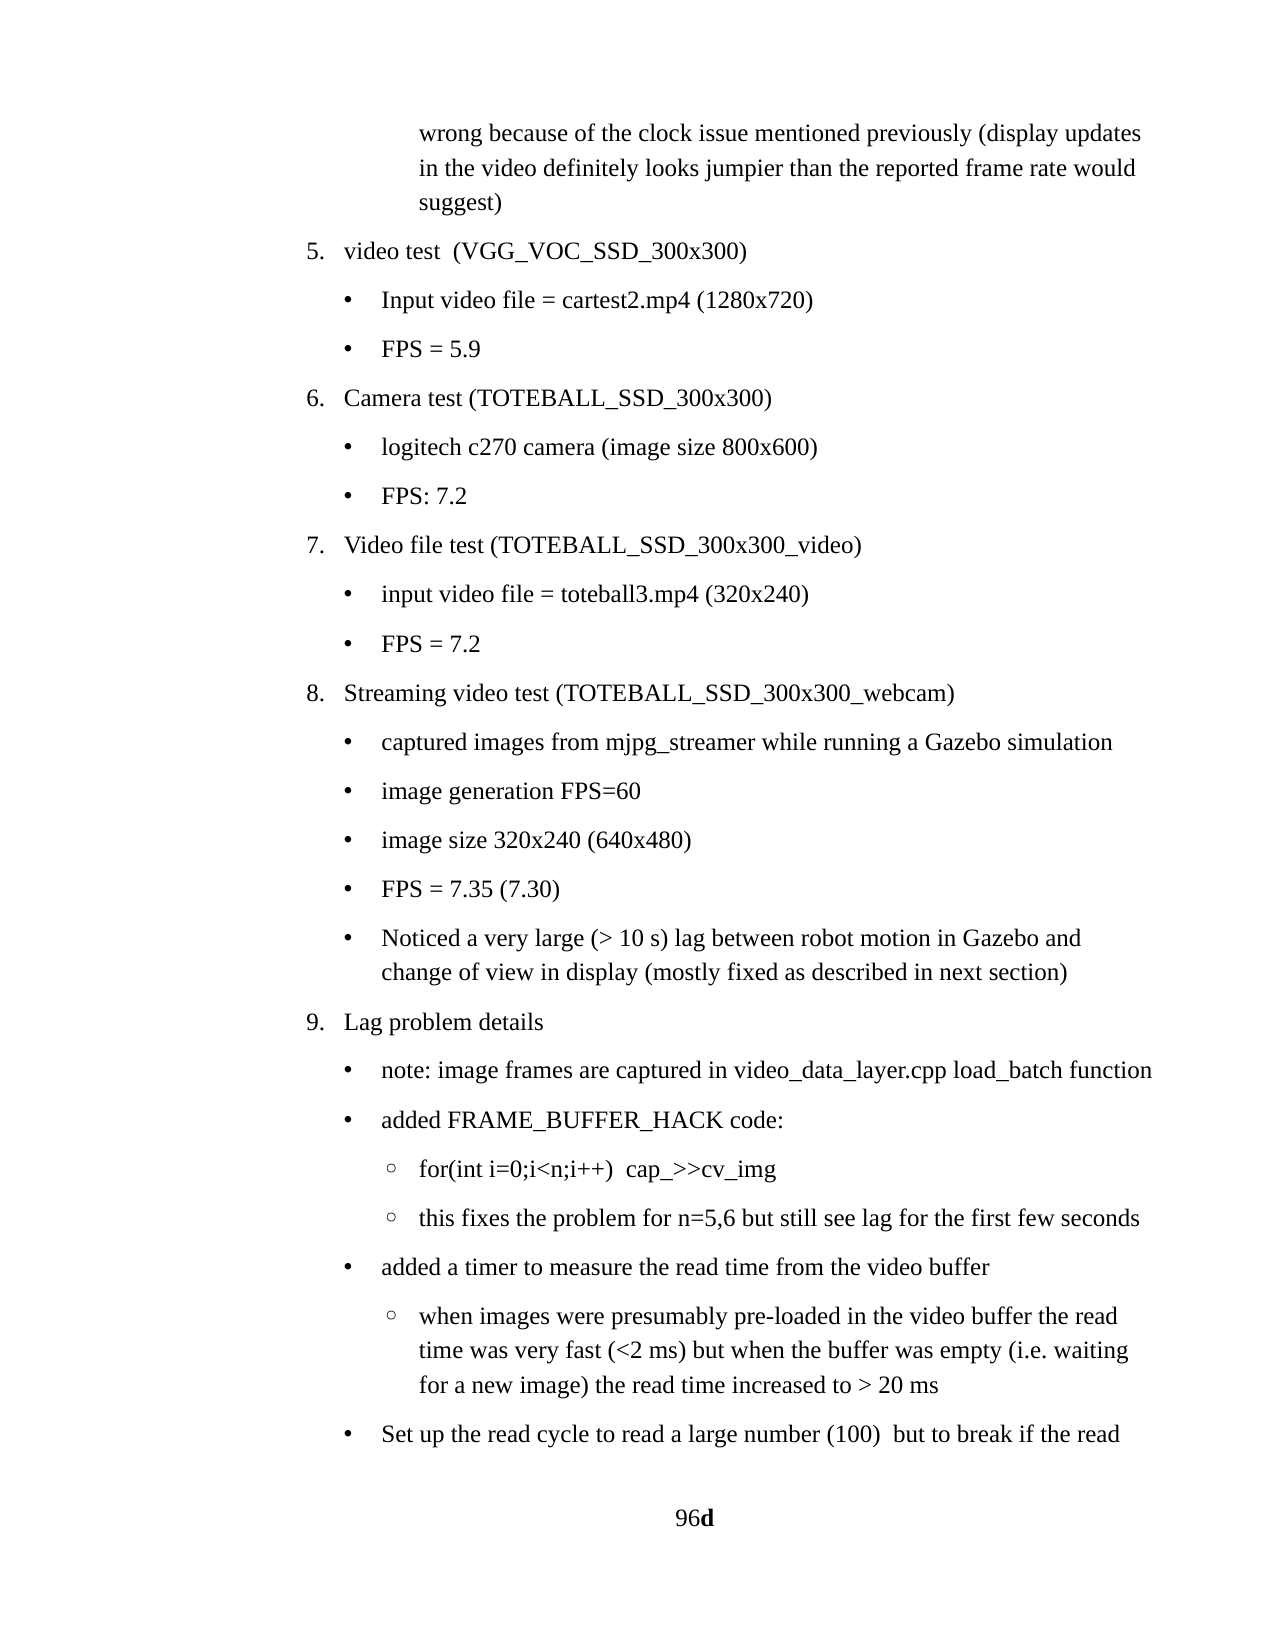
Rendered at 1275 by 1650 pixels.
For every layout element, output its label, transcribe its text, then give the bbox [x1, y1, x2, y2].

list FPS = 7.2 [344, 629, 1158, 657]
list image size 320x240 (640x480) [344, 825, 1158, 854]
list FPS = 7.35 (7.30) [344, 874, 1158, 903]
list FPS: 7.2 [344, 481, 1158, 510]
list note: image frames are captured in video_data_layer.cpp load_batch function [344, 1056, 1158, 1084]
list Video file test (TOTEBALL_SSD_300x300_video) [306, 531, 1158, 559]
list video test (VGG_VOC_SSD_300x300) [306, 236, 1158, 265]
list Noticed a very large (> 10 s) lag between robot motion in Gazebo and change of view in display (mostly fixed as described in next section) [344, 923, 1158, 986]
list input video file = toteball3.mp4 (320x240) [344, 579, 1158, 608]
list when images were presumably pre-loaded in the video buffer the read time was very fast (<2 ms) but when the buffer was empty (i.e. waiting for a new image) the read time increased to > 20 ms [381, 1301, 1158, 1399]
list added FRAME_BUFFER_HACK code: [344, 1105, 1158, 1133]
list FPS = 5.9 [344, 334, 1158, 363]
list Lag problem details [306, 1007, 1158, 1035]
list logitech c270 camera (image size 800x600) [344, 432, 1158, 461]
list added a timer to measure the read time from the video buffer [344, 1252, 1158, 1281]
list captured images from mjpg_streamer while running a Gazebo simulation [344, 727, 1158, 756]
list this fixes the problem for n=5,6 but still see lag for the first few seconds [381, 1203, 1158, 1232]
list Input video file = cartest2.mp4 (1280x720) [344, 285, 1158, 314]
list Camera test (TOTEBALL_SSD_300x300) [306, 383, 1158, 412]
list Streaming video test (TOTEBALL_SSD_300x300_webcam) [306, 678, 1158, 706]
list for(int i=0;i<n;i++) cap_>>cv_img [381, 1154, 1158, 1182]
list Set up the read cycle to read a large number (100) but to break if the read [344, 1419, 1158, 1448]
list wrong because of the clock issue mentioned previously (display updates in the video definitely looks jumpier than the reported frame rate would suggest) [381, 118, 1158, 216]
list image generation FPS=60 [344, 776, 1158, 804]
